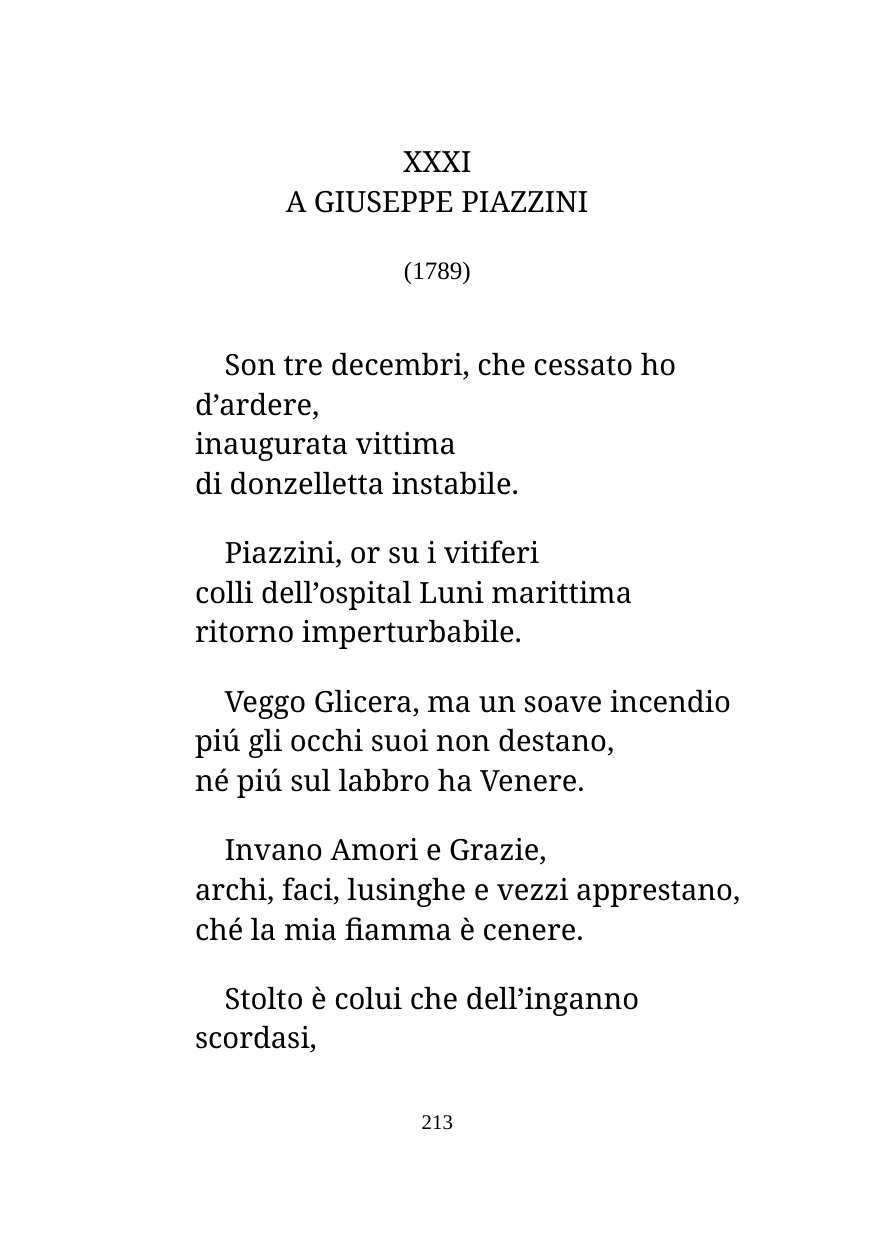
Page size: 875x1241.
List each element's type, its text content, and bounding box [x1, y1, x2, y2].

subtitle XXXI A GIUSEPPE PIAZZINI [106, 142, 768, 221]
text Son tre decembri, che cessato ho d’ardere, inaugurata vittima di donzelletta instabile. [195, 344, 768, 503]
text Invano Amori e Grazie, archi, faci, lusinghe e vezzi apprestano, ché la mia fiamma è cenere. [195, 829, 768, 948]
text Veggo Glicera, ma un soave incendio piú gli occhi suoi non destano, né piú sul labbro ha Venere. [195, 681, 768, 800]
text (1789) [106, 256, 768, 285]
text Stolto è colui che dell’inganno scordasi, [195, 978, 768, 1057]
text Piazzini, or su i vitiferi colli dell’ospital Luni marittima ritorno imperturbabile. [195, 532, 768, 651]
